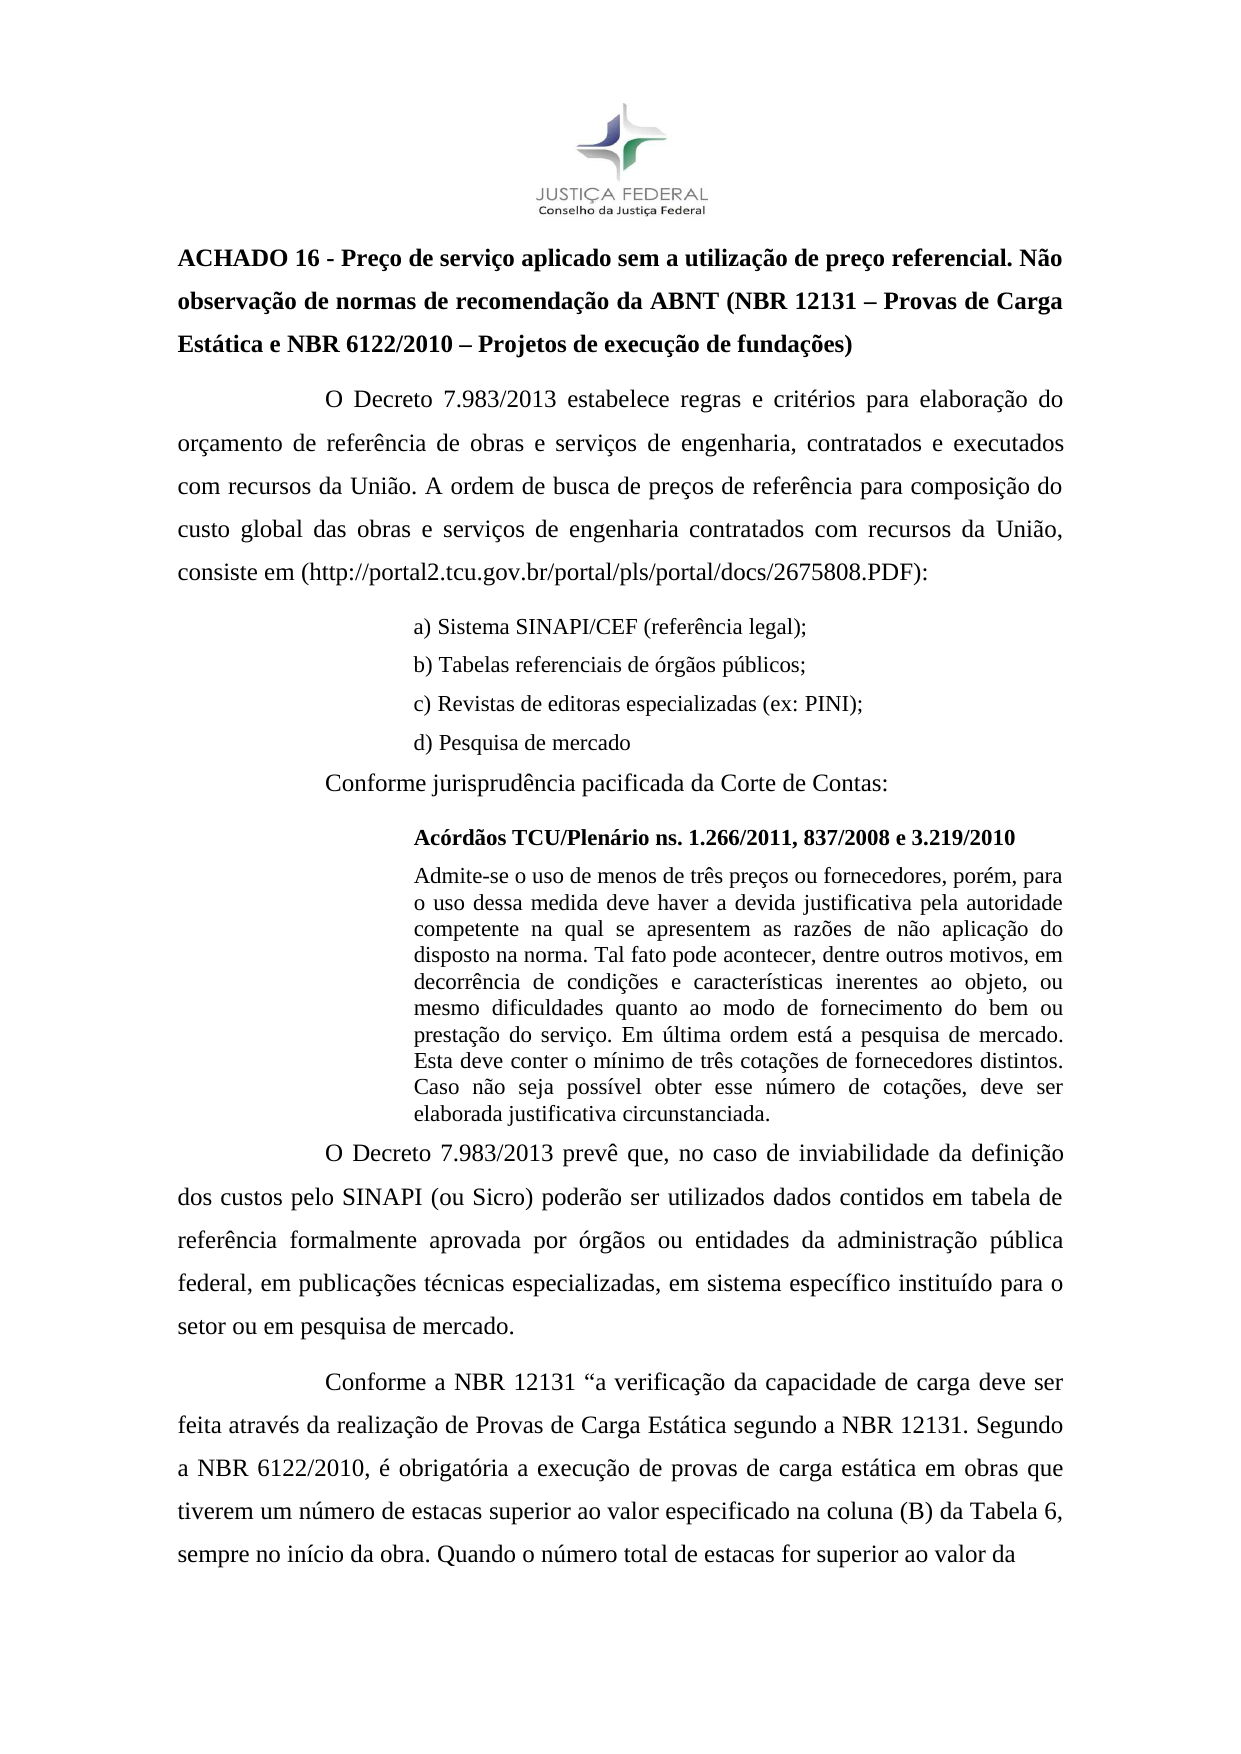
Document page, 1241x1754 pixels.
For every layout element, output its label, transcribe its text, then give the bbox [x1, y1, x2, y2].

list Revistas de editoras especializadas (ex: PINI); [413, 690, 1167, 717]
list Tabelas referenciais de órgãos públicos; [413, 651, 1167, 678]
list Pesquisa de mercado [413, 729, 1167, 756]
picture [535, 103, 709, 217]
text Acórdãos TCU/Plenário ns. 1.266/2011, 837/2008 e 3.219/2010 [413, 824, 1167, 851]
subtitle ACHADO 16 - Preço de serviço aplicado sem a utilização de preço referencial. Não observação de normas de recomendação da ABNT (NBR 12131 – Provas de Carga Estática e NBR 6122/2010 – Projetos de execução de fundações) [177, 243, 1064, 358]
text Conforme jurisprudência pacificada da Corte de Contas: [325, 768, 1167, 797]
text O Decreto 7.983/2013 estabelece regras e critérios para elaboração do orçamento de referência de obras e serviços de engenharia, contratados e executados com recursos da União. A ordem de busca de preços de referência para composição do custo global das obras e serviços de engenharia contratados com recursos da União, consiste em (http://portal2.tcu.gov.br/portal/pls/portal/docs/2675808.PDF): [177, 384, 1064, 586]
list Sistema SINAPI/CEF (referência legal); [413, 613, 1167, 639]
text Admite-se o uso de menos de três preços ou fornecedores, porém, para o uso dessa medida deve haver a devida justificativa pela autoridade competente na qual se apresentem as razões de não aplicação do disposto na norma. Tal fato pode acontecer, dentre outros motivos, em decorrência de condições e características inerentes ao objeto, ou mesmo dificuldades quanto ao modo de fornecimento do bem ou prestação do serviço. Em última ordem está a pesquisa de mercado. Esta deve conter o mínimo de três cotações de fornecedores distintos. Caso não seja possível obter esse número de cotações, deve ser elaborada justificativa circunstanciada. [413, 862, 1064, 1126]
text Conforme a NBR 12131 “a verificação da capacidade de carga deve ser feita através da realização de Provas de Carga Estática segundo a NBR 12131. Segundo a NBR 6122/2010, é obrigatória a execução de provas de carga estática em obras que tiverem um número de estacas superior ao valor especificado na coluna (B) da Tabela 6, sempre no início da obra. Quando o número total de estacas for superior ao valor da [177, 1367, 1064, 1568]
text O Decreto 7.983/2013 prevê que, no caso de inviabilidade da definição dos custos pelo SINAPI (ou Sicro) poderão ser utilizados dados contidos em tabela de referência formalmente aprovada por órgãos ou entidades da administração pública federal, em publicações técnicas especializadas, em sistema específico instituído para o setor ou em pesquisa de mercado. [177, 1138, 1064, 1340]
